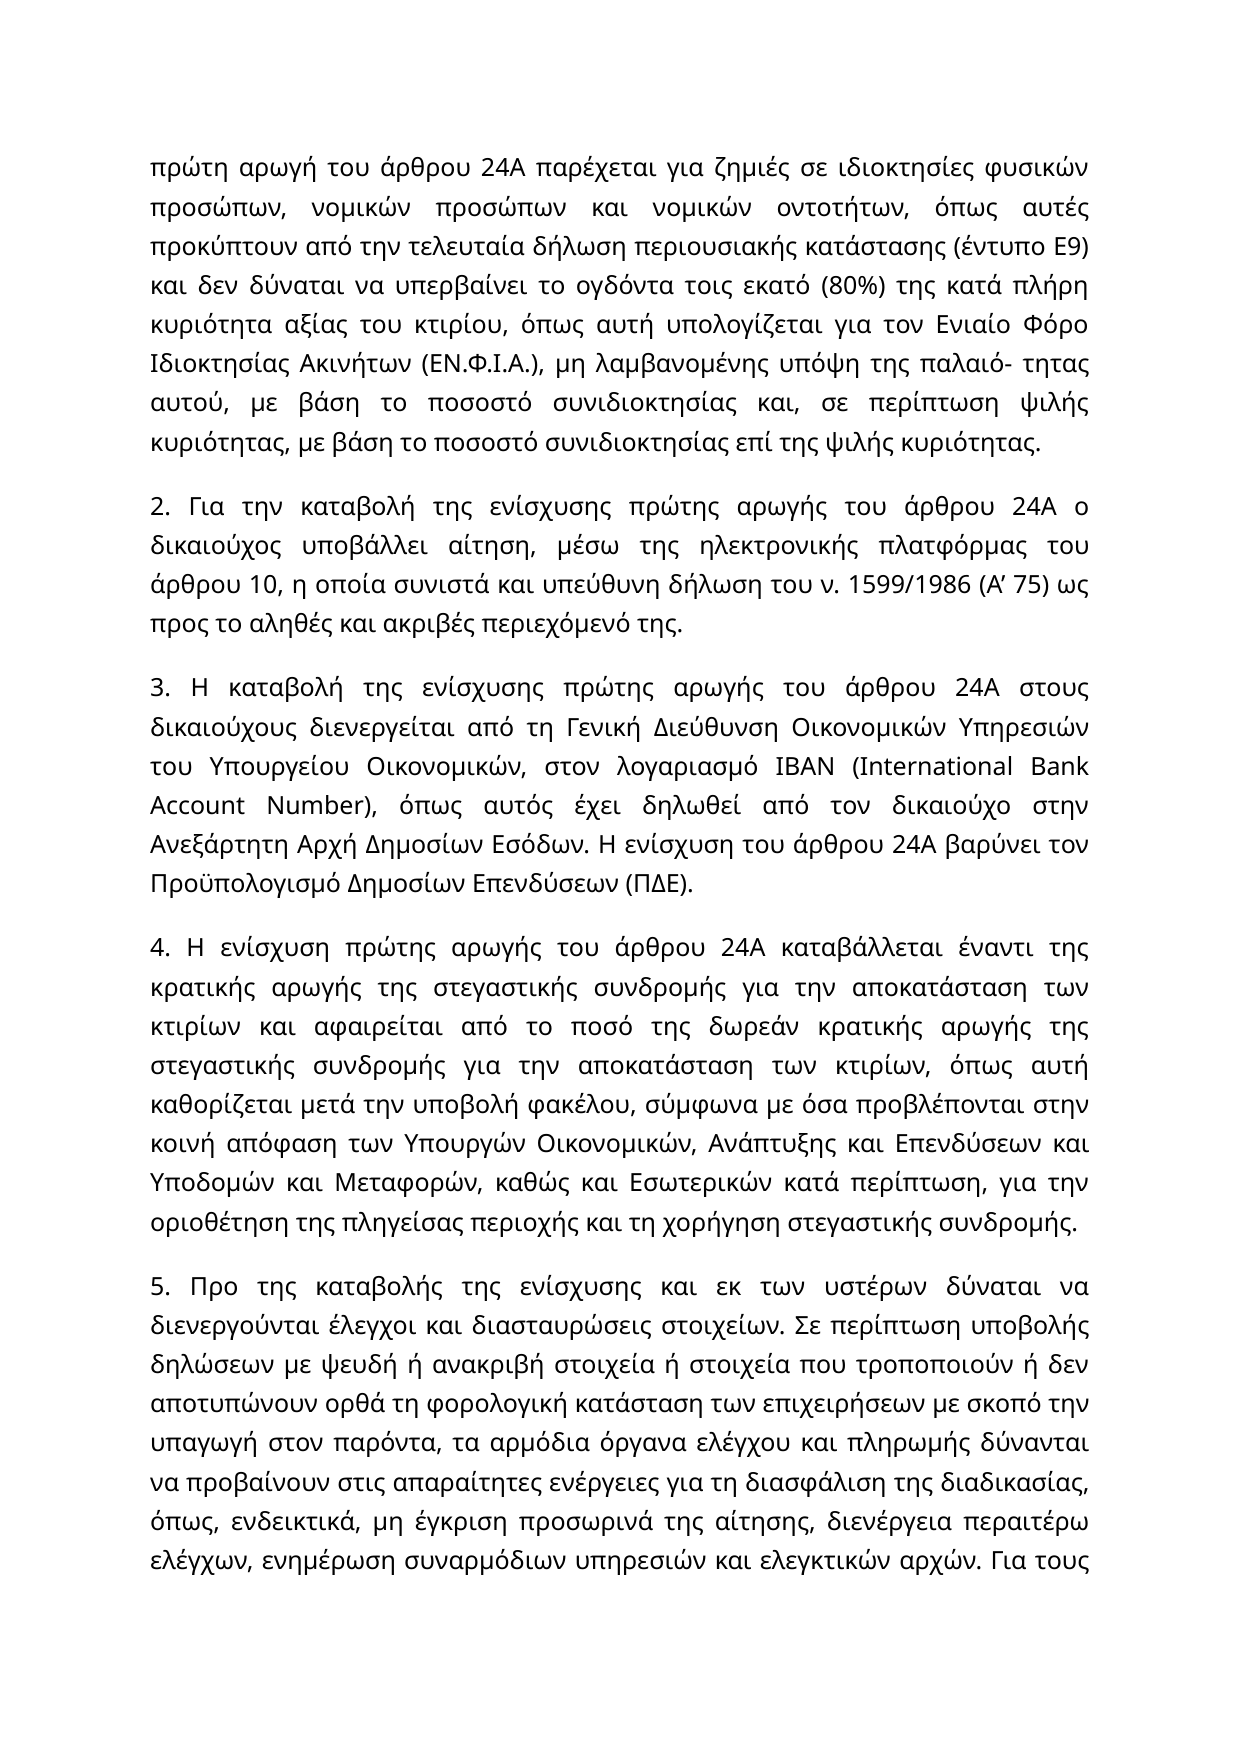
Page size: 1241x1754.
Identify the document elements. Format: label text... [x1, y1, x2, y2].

text πρώτη αρωγή του άρθρου 24Α παρέχεται για ζημιές σε ιδιοκτησίες φυσικών προσώπων, νομικών προσώπων και νομικών οντοτήτων, όπως αυτές προκύπτουν από την τελευταία δήλωση περιουσιακής κατάστασης (έντυπο Ε9) και δεν δύναται να υπερβαίνει το ογδόντα τοις εκατό (80%) της κατά πλήρη κυριότητα αξίας του κτιρίου, όπως αυτή υπολογίζεται για τον Ενιαίο Φόρο Ιδιοκτησίας Ακινήτων (ΕΝ.Φ.Ι.Α.), μη λαμβανομένης υπόψη της παλαιό- τητας αυτού, με βάση το ποσοστό συνιδιοκτησίας και, σε περίπτωση ψιλής κυριότητας, με βάση το ποσοστό συνιδιοκτησίας επί της ψιλής κυριότητας. [150, 150, 1090, 458]
text 4. Η ενίσχυση πρώτης αρωγής του άρθρου 24Α καταβάλλεται έναντι της κρατικής αρωγής της στεγαστικής συνδρομής για την αποκατάσταση των κτιρίων και αφαιρείται από το ποσό της δωρεάν κρατικής αρωγής της στεγαστικής συνδρομής για την αποκατάσταση των κτιρίων, όπως αυτή καθορίζεται μετά την υποβολή φακέλου, σύμφωνα με όσα προβλέπονται στην κοινή απόφαση των Υπουργών Οικονομικών, Ανάπτυξης και Επενδύσεων και Υποδομών και Μεταφορών, καθώς και Εσωτερικών κατά περίπτωση, για την οριοθέτηση της πληγείσας περιοχής και τη χορήγηση στεγαστικής συνδρομής. [150, 930, 1090, 1238]
text 2. Για την καταβολή της ενίσχυσης πρώτης αρωγής του άρθρου 24Α ο δικαιούχος υποβάλλει αίτηση, μέσω της ηλεκτρονικής πλατφόρμας του άρθρου 10, η οποία συνιστά και υπεύθυνη δήλωση του ν. 1599/1986 (Α’ 75) ως προς το αληθές και ακριβές περιεχόμενό της. [150, 488, 1090, 640]
text 3. Η καταβολή της ενίσχυσης πρώτης αρωγής του άρθρου 24Α στους δικαιούχους διενεργείται από τη Γενική Διεύθυνση Οικονομικών Υπηρεσιών του Υπουργείου Οικονομικών, στον λογαριασμό ΙΒΑΝ (International Bank Account Number), όπως αυτός έχει δηλωθεί από τον δικαιούχο στην Ανεξάρτητη Αρχή Δημοσίων Εσόδων. Η ενίσχυση του άρθρου 24Α βαρύνει τον Προϋπολογισμό Δημοσίων Επενδύσεων (ΠΔΕ). [150, 670, 1090, 900]
text 5. Προ της καταβολής της ενίσχυσης και εκ των υστέρων δύναται να διενεργούνται έλεγχοι και διασταυρώσεις στοιχείων. Σε περίπτωση υποβολής δηλώσεων με ψευδή ή ανακριβή στοιχεία ή στοιχεία που τροποποιούν ή δεν αποτυπώνουν ορθά τη φορολογική κατάσταση των επιχειρήσεων με σκοπό την υπαγωγή στον παρόντα, τα αρμόδια όργανα ελέγχου και πληρωμής δύνανται να προβαίνουν στις απαραίτητες ενέργειες για τη διασφάλιση της διαδικασίας, όπως, ενδεικτικά, μη έγκριση προσωρινά της αίτησης, διενέργεια περαιτέρω ελέγχων, ενημέρωση συναρμόδιων υπηρεσιών και ελεγκτικών αρχών. Για τους [150, 1268, 1090, 1577]
